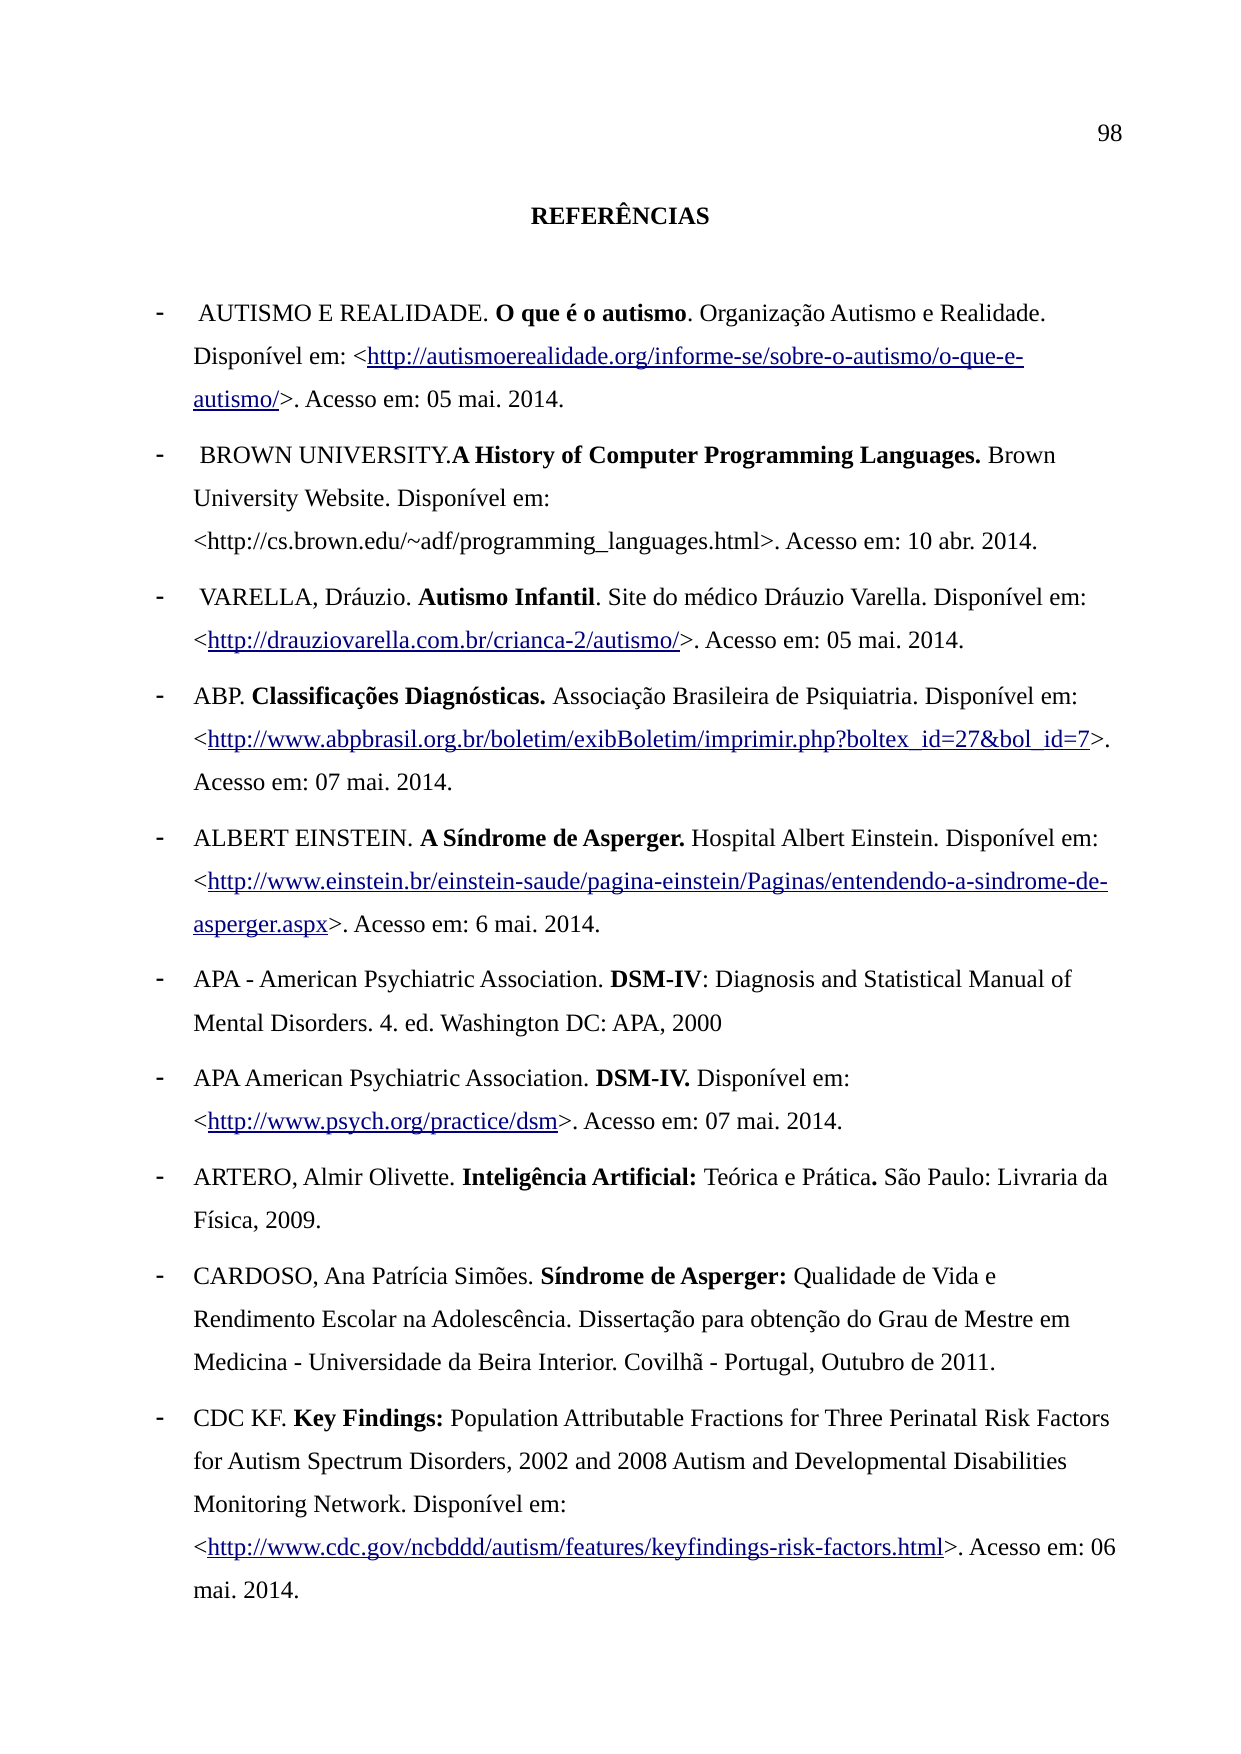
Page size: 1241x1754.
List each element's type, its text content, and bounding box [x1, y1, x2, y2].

list APA - American Psychiatric Association. DSM-IV: Diagnosis and Statistical Manual of Mental Disorders. 4. ed. Washington DC: APA, 2000 [156, 964, 1122, 1036]
list ALBERT EINSTEIN. A Síndrome de Asperger. Hospital Albert Einstein. Disponível em: <http://www.einstein.br/einstein-saude/pagina-einstein/Paginas/entendendo-a-sindrome-de-asperger.aspx>. Acesso em: 6 mai. 2014. [156, 823, 1122, 938]
list APA American Psychiatric Association. DSM-IV. Disponível em: <http://www.psych.org/practice/dsm>. Acesso em: 07 mai. 2014. [156, 1063, 1122, 1135]
list CARDOSO, Ana Patrícia Simões. Síndrome de Asperger: Qualidade de Vida e Rendimento Escolar na Adolescência. Dissertação para obtenção do Grau de Mestre em Medicina - Universidade da Beira Interior. Covilhã - Portugal, Outubro de 2011. [156, 1261, 1122, 1376]
list BROWN UNIVERSITY.A History of Computer Programming Languages. Brown University Website. Disponível em: <http://cs.brown.edu/~adf/programming_languages.html>. Acesso em: 10 abr. 2014. [156, 440, 1122, 555]
list AUTISMO E REALIDADE. O que é o autismo. Organização Autismo e Realidade. Disponível em: <http://autismoerealidade.org/informe-se/sobre-o-autismo/o-que-e-autismo/>. Acesso em: 05 mai. 2014. [156, 298, 1122, 413]
list ABP. Classificações Diagnósticas. Associação Brasileira de Psiquiatria. Disponível em: <http://www.abpbrasil.org.br/boletim/exibBoletim/imprimir.php?boltex_id=27&bol_id=7>. Acesso em: 07 mai. 2014. [156, 681, 1122, 796]
list CDC KF. Key Findings: Population Attributable Fractions for Three Perinatal Risk Factors for Autism Spectrum Disorders, 2002 and 2008 Autism and Developmental Disabilities Monitoring Network. Disponível em: <http://www.cdc.gov/ncbddd/autism/features/keyfindings-risk-factors.html>. Acesso em: 06 mai. 2014. [156, 1403, 1122, 1604]
list VARELLA, Dráuzio. Autismo Infantil. Site do médico Dráuzio Varella. Disponível em: <http://drauziovarella.com.br/crianca-2/autismo/>. Acesso em: 05 mai. 2014. [156, 582, 1122, 654]
subtitle Referências [118, 201, 1122, 230]
list ARTERO, Almir Olivette. Inteligência Artificial: Teórica e Prática. São Paulo: Livraria da Física, 2009. [156, 1162, 1122, 1234]
